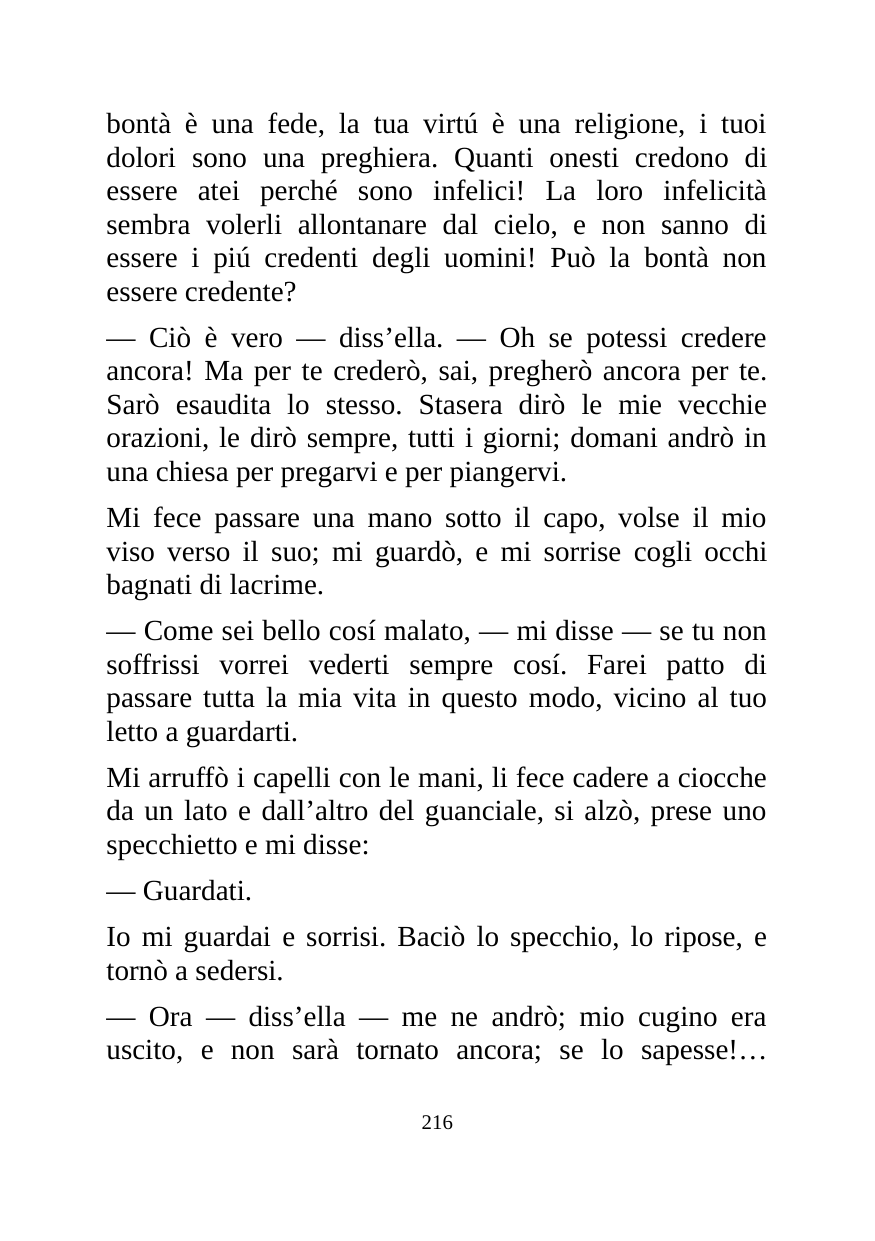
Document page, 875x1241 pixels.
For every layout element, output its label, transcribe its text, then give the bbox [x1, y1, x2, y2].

text — Guardati. [106, 873, 768, 907]
text Io mi guardai e sorrisi. Baciò lo specchio, lo ripose, e tornò a sedersi. [106, 919, 768, 986]
text Mi fece passare una mano sotto il capo, volse il mio viso verso il suo; mi guardò, e mi sorrise cogli occhi bagnati di lacrime. [106, 500, 768, 601]
text bontà è una fede, la tua virtú è una religione, i tuoi dolori sono una preghiera. Quanti onesti credono di essere atei perché sono infelici! La loro infelicità sembra volerli allontanare dal cielo, e non sanno di essere i piú credenti degli uomini! Può la bontà non essere credente? [106, 106, 768, 307]
text Mi arruffò i capelli con le mani, li fece cadere a ciocche da un lato e dall’altro del guanciale, si alzò, prese uno specchietto e mi disse: [106, 760, 768, 861]
text — Come sei bello cosí malato, — mi disse — se tu non soffrissi vorrei vederti sempre cosí. Farei patto di passare tutta la mia vita in questo modo, vicino al tuo letto a guardarti. [106, 613, 768, 747]
text — Ora — diss’ella — me ne andrò; mio cugino era uscito, e non sarà tornato ancora; se lo sapesse!… [106, 999, 768, 1066]
text — Ciò è vero — diss’ella. — Oh se potessi credere ancora! Ma per te crederò, sai, pregherò ancora per te. Sarò esaudita lo stesso. Stasera dirò le mie vecchie orazioni, le dirò sempre, tutti i giorni; domani andrò in una chiesa per pregarvi e per piangervi. [106, 320, 768, 488]
